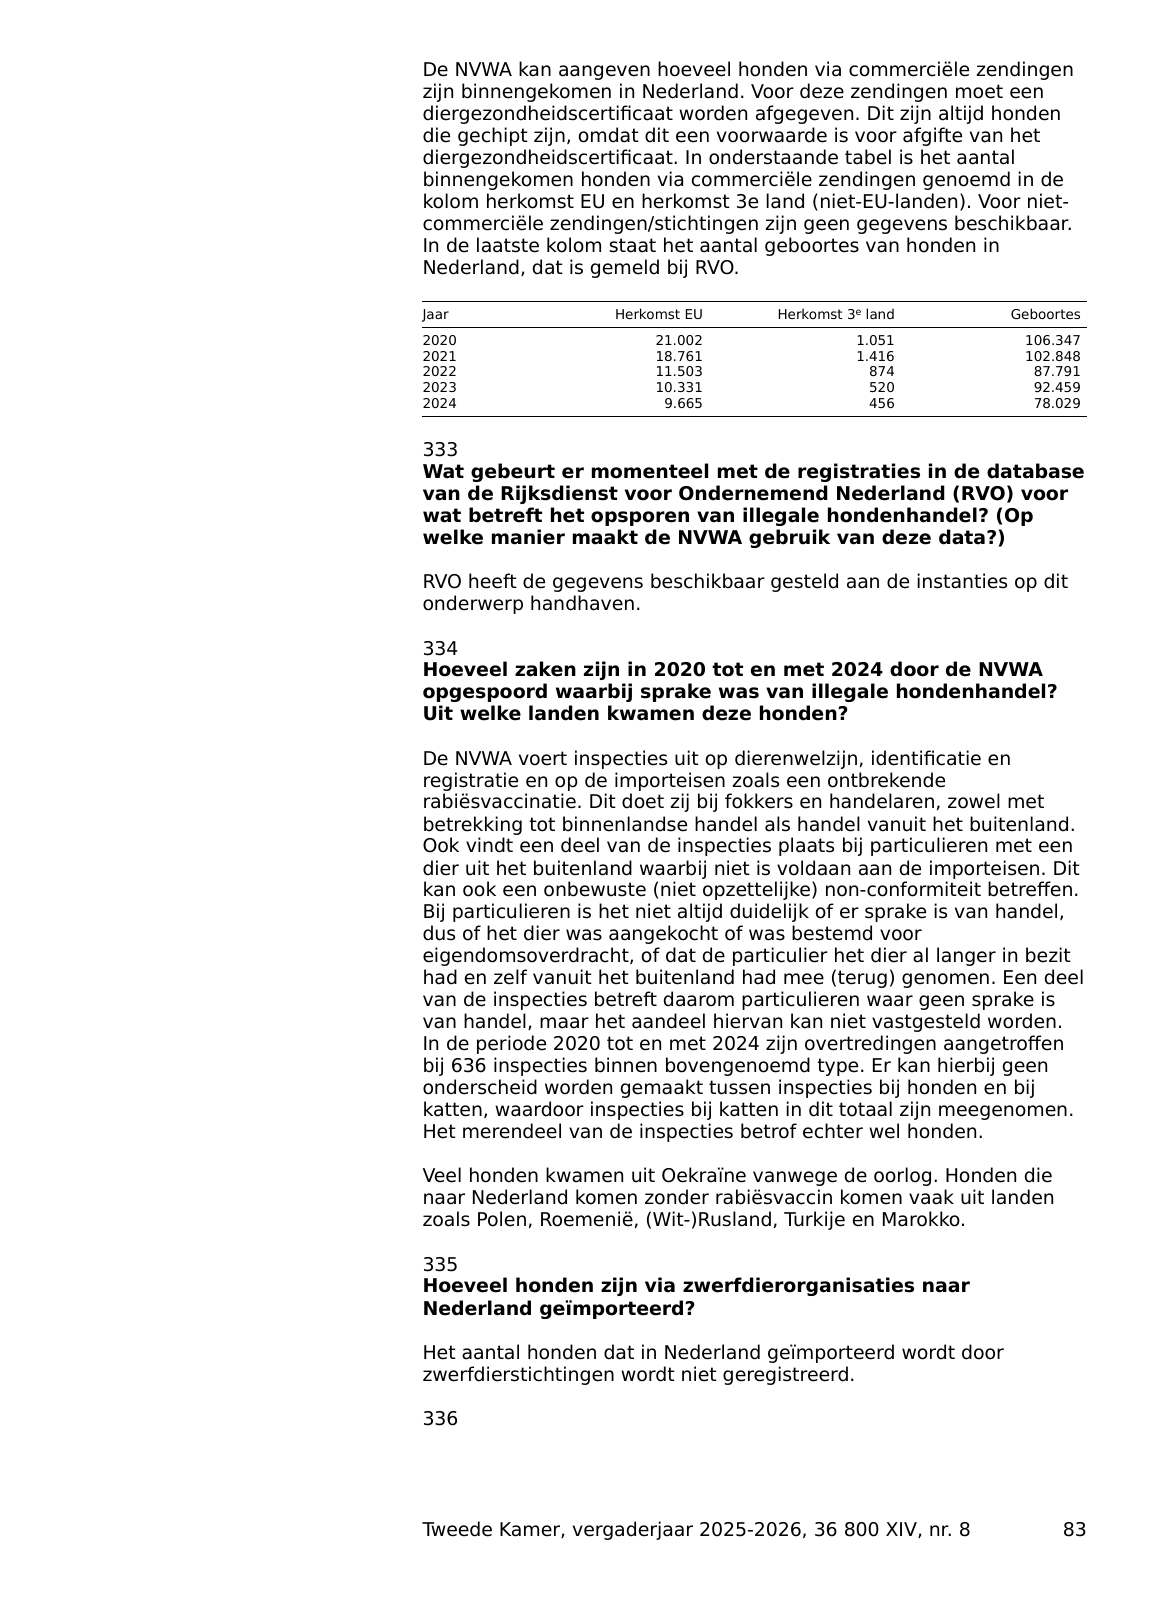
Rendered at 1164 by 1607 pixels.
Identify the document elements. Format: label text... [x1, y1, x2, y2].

text RVO heeft de gegevens beschikbaar gesteld aan de instanties op dit onderwerp handhaven. [422, 571, 1087, 615]
table_cell 2022 [422, 364, 517, 380]
table_cell 106.347 [901, 328, 1087, 348]
table_cell 18.761 [517, 348, 709, 364]
table_cell 2024 [422, 396, 517, 416]
text 334 [422, 637, 1087, 659]
table_cell 1.051 [709, 328, 901, 348]
text 336 [422, 1408, 1087, 1430]
text De NVWA voert inspecties uit op dierenwelzijn, identificatie en registratie en op de importeisen zoals een ontbrekende rabiësvaccinatie. Dit doet zij bij fokkers en handelaren, zowel met betrekking tot binnenlandse handel als handel vanuit het buitenland. Ook vindt een deel van de inspecties plaats bij particulieren met een dier uit het buitenland waarbij niet is voldaan aan de importeisen. Dit kan ook een onbewuste (niet opzettelijke) non-conformiteit betreffen. Bij particulieren is het niet altijd duidelijk of er sprake is van handel, dus of het dier was aangekocht of was bestemd voor eigendomsoverdracht, of dat de particulier het dier al langer in bezit had en zelf vanuit het buitenland had mee (terug) genomen. Een deel van de inspecties betreft daarom particulieren waar geen sprake is van handel, maar het aandeel hiervan kan niet vastgesteld worden. In de periode 2020 tot en met 2024 zijn overtredingen aangetroffen bij 636 inspecties binnen bovengenoemd type. Er kan hierbij geen onderscheid worden gemaakt tussen inspecties bij honden en bij katten, waardoor inspecties bij katten in dit totaal zijn meegenomen. Het merendeel van de inspecties betrof echter wel honden. [422, 747, 1087, 1143]
text De NVWA kan aangeven hoeveel honden via commerciële zendingen zijn binnengekomen in Nederland. Voor deze zendingen moet een diergezondheidscertificaat worden afgegeven. Dit zijn altijd honden die gechipt zijn, omdat dit een voorwaarde is voor afgifte van het diergezondheidscertificaat. In onderstaande tabel is het aantal binnengekomen honden via commerciële zendingen genoemd in de kolom herkomst EU en herkomst 3e land (niet-EU-landen). Voor niet-commerciële zendingen/stichtingen zijn geen gegevens beschikbaar. In de laatste kolom staat het aantal geboortes van honden in Nederland, dat is gemeld bij RVO. [422, 59, 1087, 279]
table_cell 11.503 [517, 364, 709, 380]
table_cell 78.029 [901, 396, 1087, 416]
table_cell 92.459 [901, 380, 1087, 396]
table_cell 2020 [422, 328, 517, 348]
table_cell 87.791 [901, 364, 1087, 380]
table_cell 2023 [422, 380, 517, 396]
table_cell 520 [709, 380, 901, 396]
text Het aantal honden dat in Nederland geïmporteerd wordt door zwerfdierstichtingen wordt niet geregistreerd. [422, 1342, 1087, 1386]
text 333 [422, 439, 1087, 461]
table_header Herkomst EU [517, 302, 709, 327]
table_header Geboortes [901, 302, 1087, 327]
text Wat gebeurt er momenteel met de registraties in de database van de Rijksdienst voor Ondernemend Nederland (RVO) voor wat betreft het opsporen van illegale hondenhandel? (Op welke manier maakt de NVWA gebruik van deze data?) [422, 461, 1087, 549]
text Veel honden kwamen uit Oekraïne vanwege de oorlog. Honden die naar Nederland komen zonder rabiësvaccin komen vaak uit landen zoals Polen, Roemenië, (Wit-)Rusland, Turkije en Marokko. [422, 1165, 1087, 1231]
text 335 [422, 1253, 1087, 1275]
table_cell 9.665 [517, 396, 709, 416]
table_cell 102.848 [901, 348, 1087, 364]
table_cell 456 [709, 396, 901, 416]
table_cell 21.002 [517, 328, 709, 348]
table_header Herkomst 3e land [709, 302, 901, 327]
text Hoeveel zaken zijn in 2020 tot en met 2024 door de NVWA opgespoord waarbij sprake was van illegale hondenhandel? Uit welke landen kwamen deze honden? [422, 659, 1087, 725]
text Hoeveel honden zijn via zwerfdierorganisaties naar Nederland geïmporteerd? [422, 1275, 1087, 1319]
table_cell 1.416 [709, 348, 901, 364]
table_cell 10.331 [517, 380, 709, 396]
table_header Jaar [422, 302, 517, 327]
table_cell 874 [709, 364, 901, 380]
table_cell 2021 [422, 348, 517, 364]
